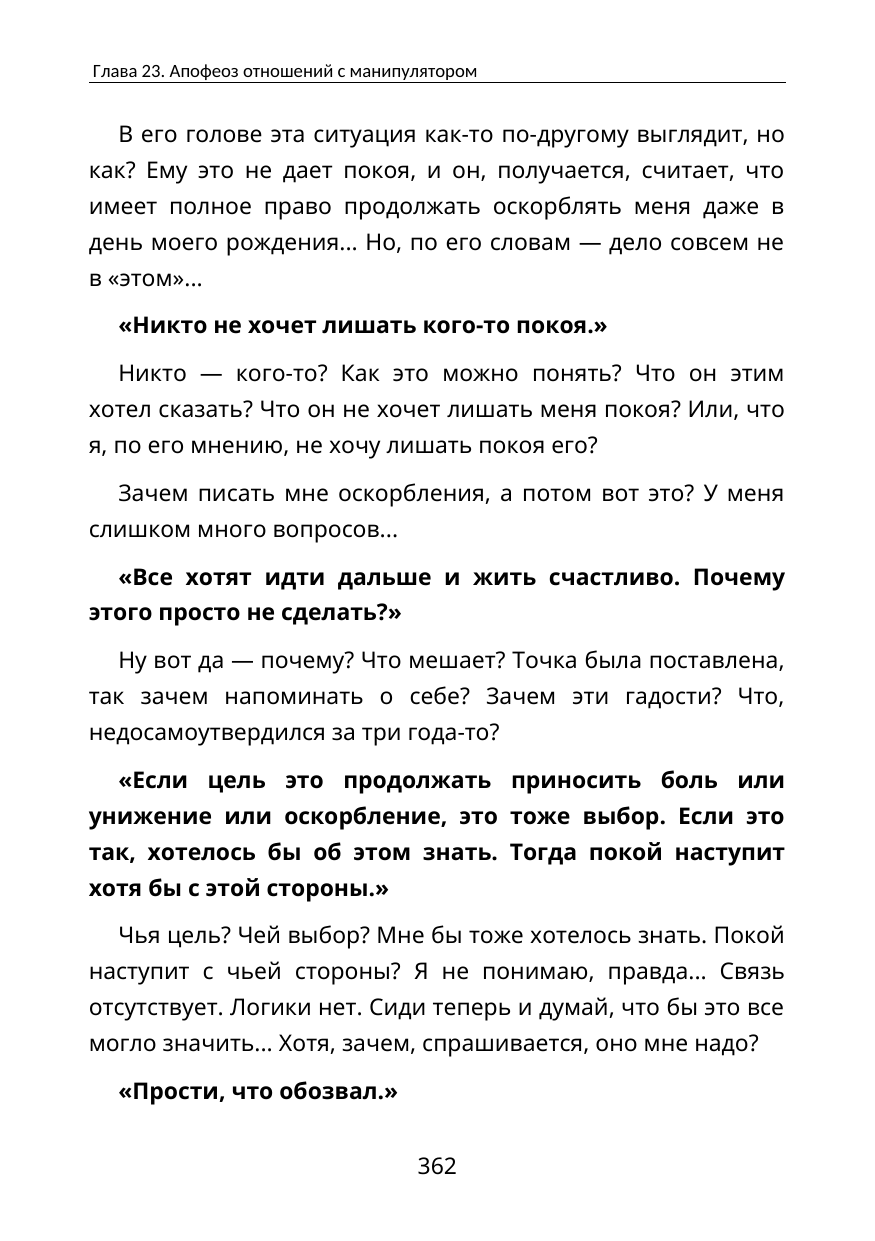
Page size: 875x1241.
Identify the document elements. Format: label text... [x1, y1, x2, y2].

text «Прости, что обозвал.» [88, 1075, 786, 1106]
text «Все хотят идти дальше и жить счастливо. Почему этого просто не сделать?» [88, 560, 786, 628]
text Никто — кого-то? Как это можно понять? Что он этим хотел сказать? Что он не хочет лишать меня покоя? Или, что я, по его мнению, не хочу лишать покоя его? [88, 357, 786, 460]
text В его голове эта ситуация как-то по-другому выглядит, но как? Ему это не дает покоя, и он, получается, считает, что имеет полное право продолжать оскорблять меня даже в день моего рождения... Но, по его словам — дело совсем не в «этом»... [88, 118, 786, 293]
text «Никто не хочет лишать кого-то покоя.» [88, 309, 786, 341]
text Зачем писать мне оскорбления, а потом вот это? У меня слишком много вопросов... [88, 477, 786, 544]
text «Если цель это продолжать приносить боль или унижение или оскорбление, это тоже выбор. Если это так, хотелось бы об этом знать. Тогда покой наступит хотя бы с этой стороны.» [88, 764, 786, 903]
text Чья цель? Чей выбор? Мне бы тоже хотелось знать. Покой наступит с чьей стороны? Я не понимаю, правда... Связь отсутствует. Логики нет. Сиди теперь и думай, что бы это все могло значить... Хотя, зачем, спрашивается, оно мне надо? [88, 919, 786, 1058]
text Ну вот да — почему? Что мешает? Точка была поставлена, так зачем напоминать о себе? Зачем эти гадости? Что, недосамоутвердился за три года-то? [88, 644, 786, 747]
